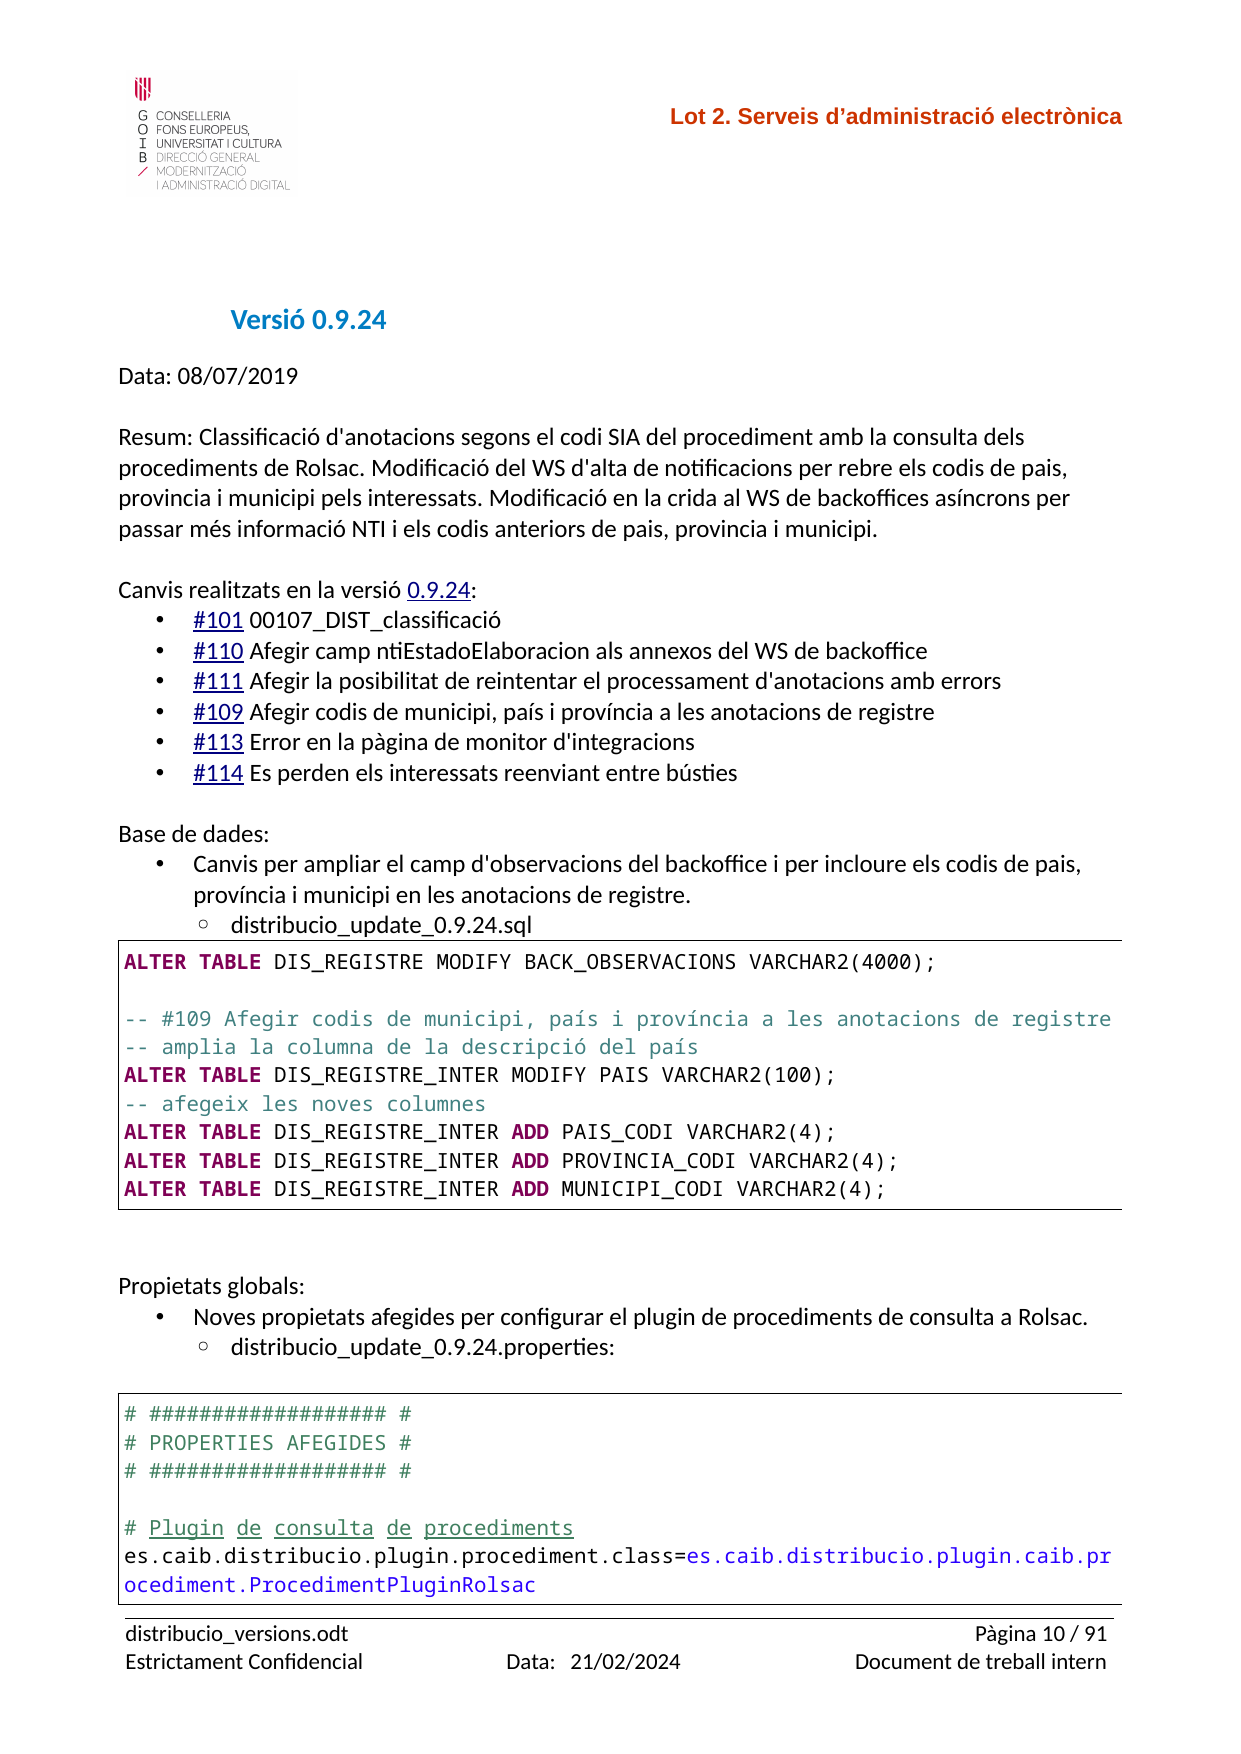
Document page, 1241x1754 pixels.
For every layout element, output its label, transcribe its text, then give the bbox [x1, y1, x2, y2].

list Noves propietats afegides per configurar el plugin de procediments de consulta a Rolsac. [156, 1301, 1122, 1332]
list #110 Afegir camp ntiEstadoElaboracion als annexos del WS de backoffice [156, 635, 1122, 665]
list #109 Afegir codis de municipi, país i província a les anotacions de registre [156, 696, 1122, 726]
list #101 00107_DIST_classificació [156, 604, 1122, 635]
text Base de dades: [118, 818, 1122, 848]
text Data: 08/07/2019 [118, 360, 1122, 391]
picture [126, 70, 299, 197]
text Resum: Classificació d'anotacions segons el codi SIA del procediment amb la consulta dels procediments de Rolsac. Modificació del WS d'alta de notificacions per rebre els codis de pais, provincia i municipi pels interessats. Modificació en la crida al WS de backoffices asíncrons per passar més informació NTI i els codis anteriors de pais, provincia i municipi. [118, 421, 1122, 543]
text Propietats globals: [118, 1271, 1122, 1301]
list #113 Error en la pàgina de monitor d'integracions [156, 726, 1122, 757]
subtitle Versió 0.9.24 [153, 301, 1122, 336]
list Canvis per ampliar el camp d'observacions del backoffice i per incloure els codis de pais, província i municipi en les anotacions de registre. [156, 848, 1122, 909]
table_header ALTER TABLE DIS_REGISTRE MODIFY BACK_OBSERVACIONS VARCHAR2(4000); -- #109 Afegir codis de municipi, país i província a les anotacions de registre -- amplia la columna de la descripció del país ALTER TABLE DIS_REGISTRE_INTER MODIFY PAIS VARCHAR2(100); -- afegeix les noves columnes ALTER TABLE DIS_REGISTRE_INTER ADD PAIS_CODI VARCHAR2(4); ALTER TABLE DIS_REGISTRE_INTER ADD PROVINCIA_CODI VARCHAR2(4); ALTER TABLE DIS_REGISTRE_INTER ADD MUNICIPI_CODI VARCHAR2(4); [119, 941, 1122, 1208]
text Canvis realitzats en la versió 0.9.24: [118, 574, 1122, 604]
list distribucio_update_0.9.24.sql [193, 909, 1122, 940]
table_header # ################### # # PROPERTIES AFEGIDES # # ################### # # Plugin de consulta de procediments es.caib.distribucio.plugin.procediment.class=es.caib.distribucio.plugin.caib.procediment.ProcedimentPluginRolsac [119, 1394, 1122, 1604]
list #111 Afegir la posibilitat de reintentar el processament d'anotacions amb errors [156, 665, 1122, 696]
list distribucio_update_0.9.24.properties: [193, 1332, 1122, 1362]
list #114 Es perden els interessats reenviant entre bústies [156, 757, 1122, 787]
